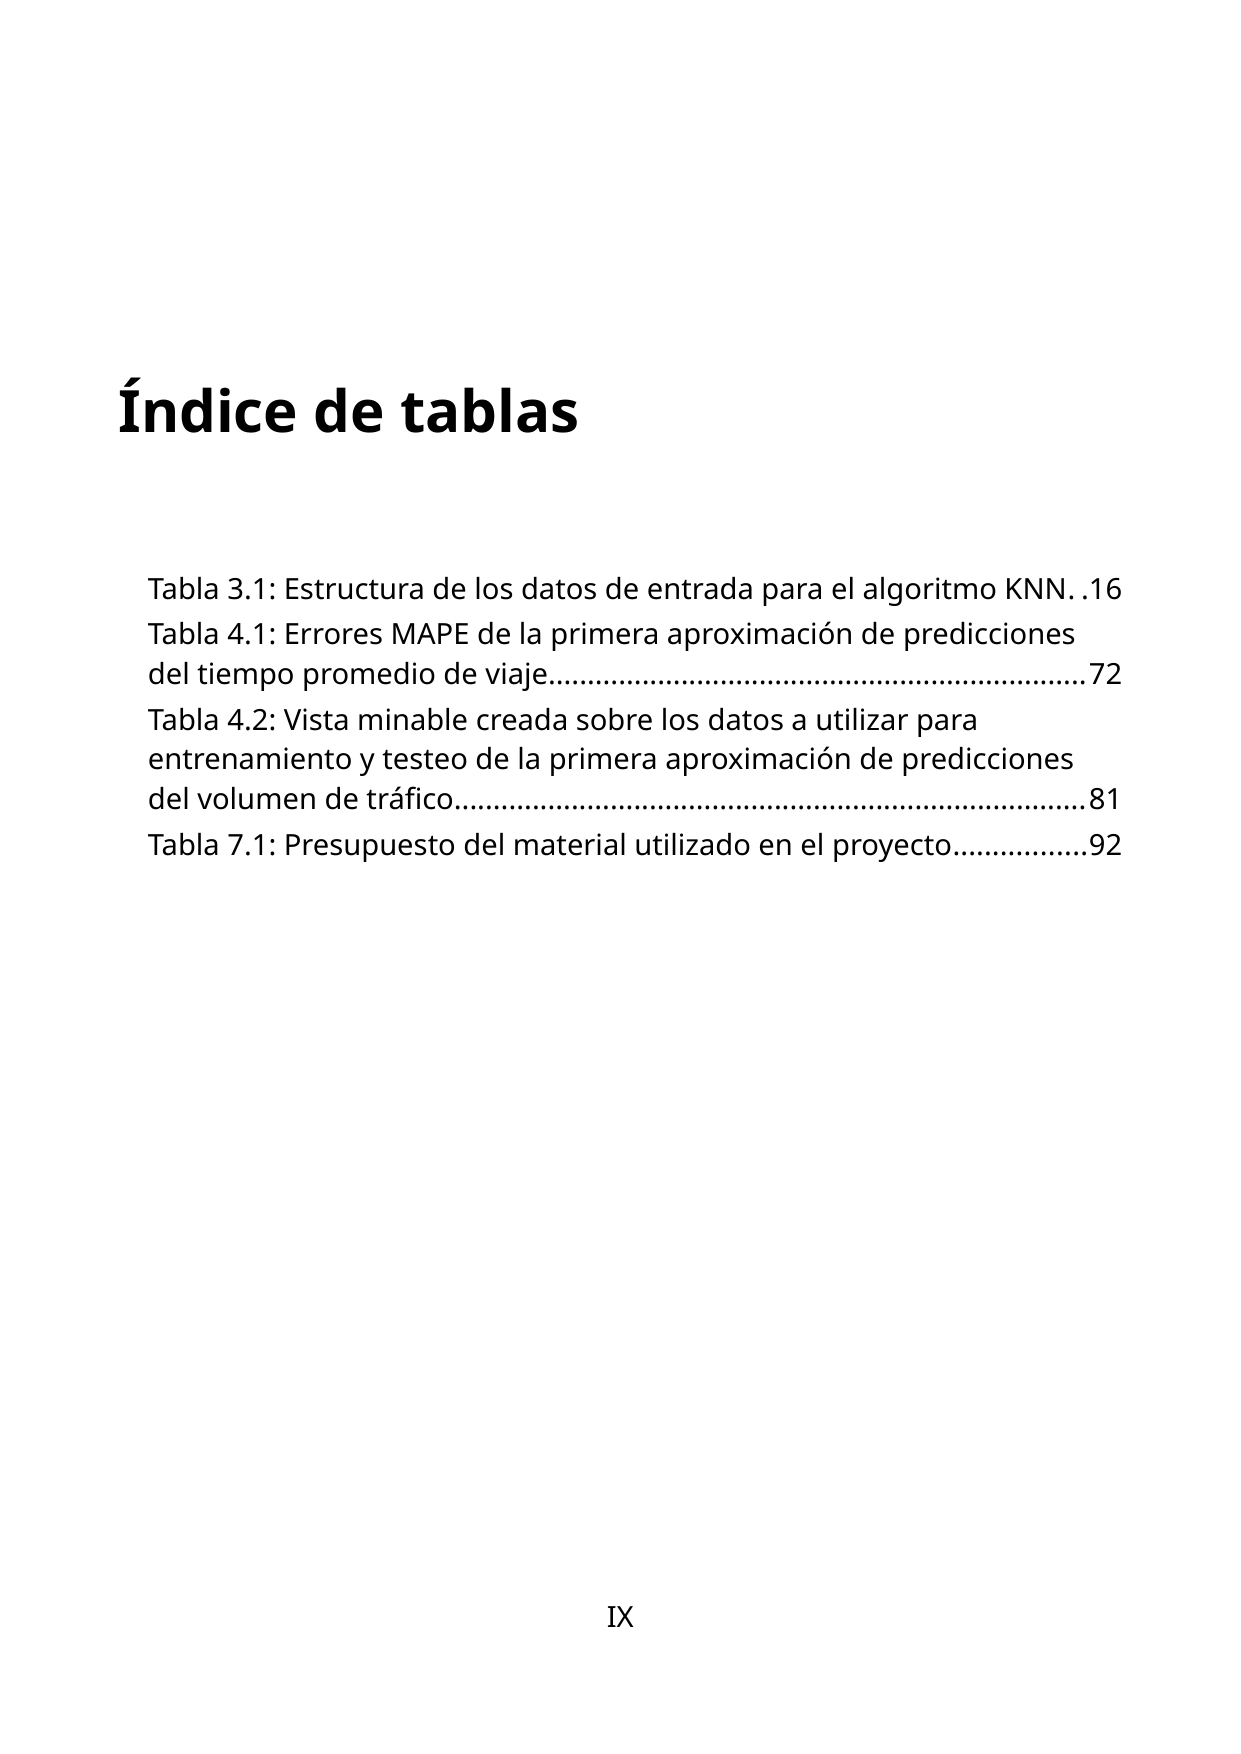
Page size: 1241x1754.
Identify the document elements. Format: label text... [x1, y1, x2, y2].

subtitle Índice de tablas [118, 370, 1122, 450]
text Tabla 4.2: Vista minable creada sobre los datos a utilizar para entrenamiento y testeo de la primera aproximación de predicciones del volumen de tráfico 81 [148, 699, 1122, 818]
text Tabla 7.1: Presupuesto del material utilizado en el proyecto 92 [148, 824, 1122, 864]
text Tabla 4.1: Errores MAPE de la primera aproximación de predicciones del tiempo promedio de viaje 72 [148, 614, 1122, 693]
text Tabla 3.1: Estructura de los datos de entrada para el algoritmo KNN 16 [148, 568, 1122, 608]
